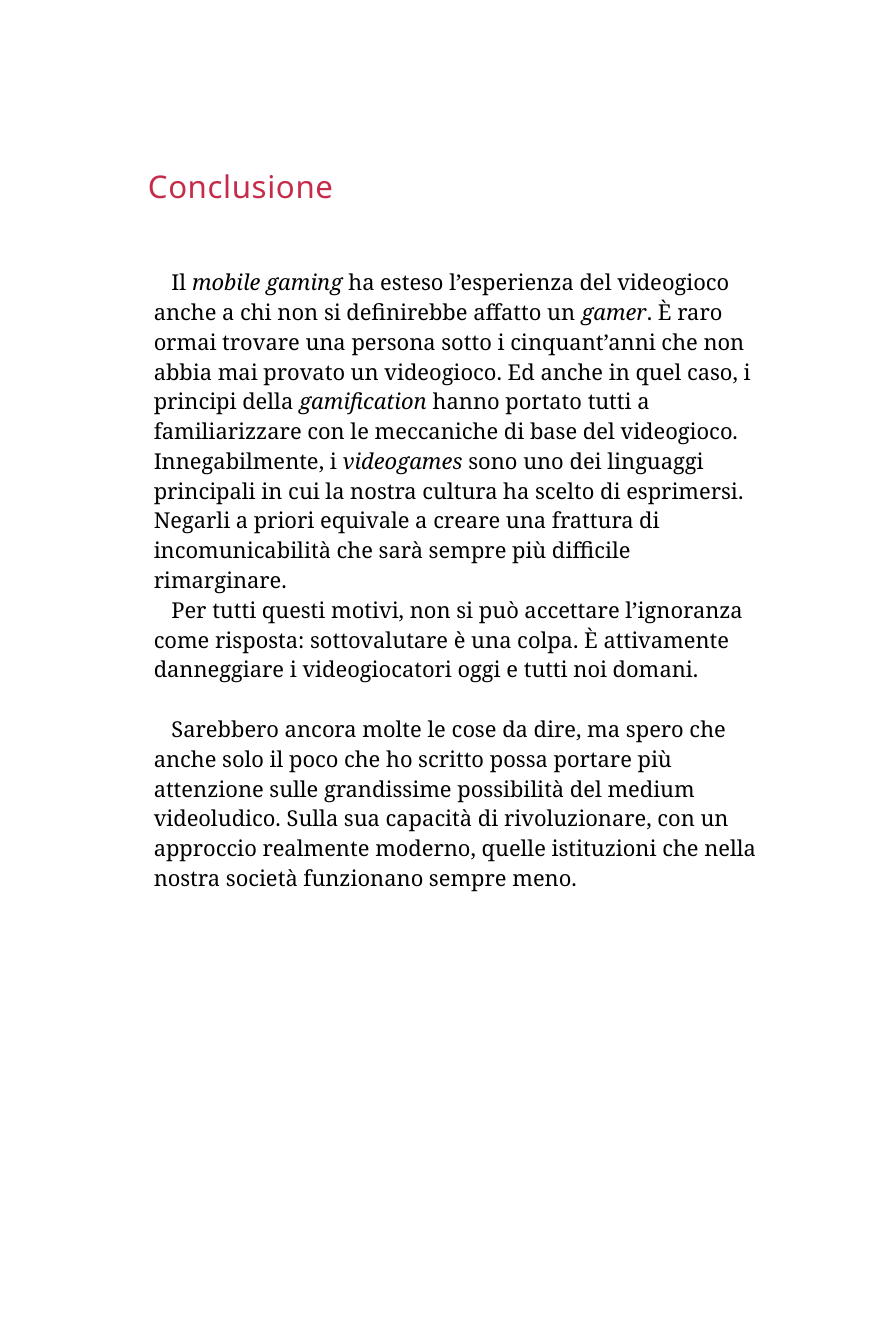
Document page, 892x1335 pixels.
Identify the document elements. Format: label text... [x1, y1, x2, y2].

text Il mobile gaming ha esteso l’esperienza del videogioco anche a chi non si definirebbe affatto un gamer. È raro ormai trovare una persona sotto i cinquant’anni che non abbia mai provato un videogioco. Ed anche in quel caso, i principi della gamification hanno portato tutti a familiarizzare con le meccaniche di base del videogioco. Innegabilmente, i videogames sono uno dei linguaggi principali in cui la nostra cultura ha scelto di esprimersi. Negarli a priori equivale a creare una frattura di incomunicabilità che sarà sempre più difficile rimarginare. [153, 267, 768, 595]
subtitle Conclusione [148, 165, 768, 208]
text Sarebbero ancora molte le cose da dire, ma spero che anche solo il poco che ho scritto possa portare più attenzione sulle grandissime possibilità del medium videoludico. Sulla sua capacità di rivoluzionare, con un approccio realmente moderno, quelle istituzioni che nella nostra società funzionano sempre meno. [153, 714, 768, 893]
text Per tutti questi motivi, non si può accettare l’ignoranza come risposta: sottovalutare è una colpa. È attivamente danneggiare i videogiocatori oggi e tutti noi domani. [153, 595, 768, 684]
